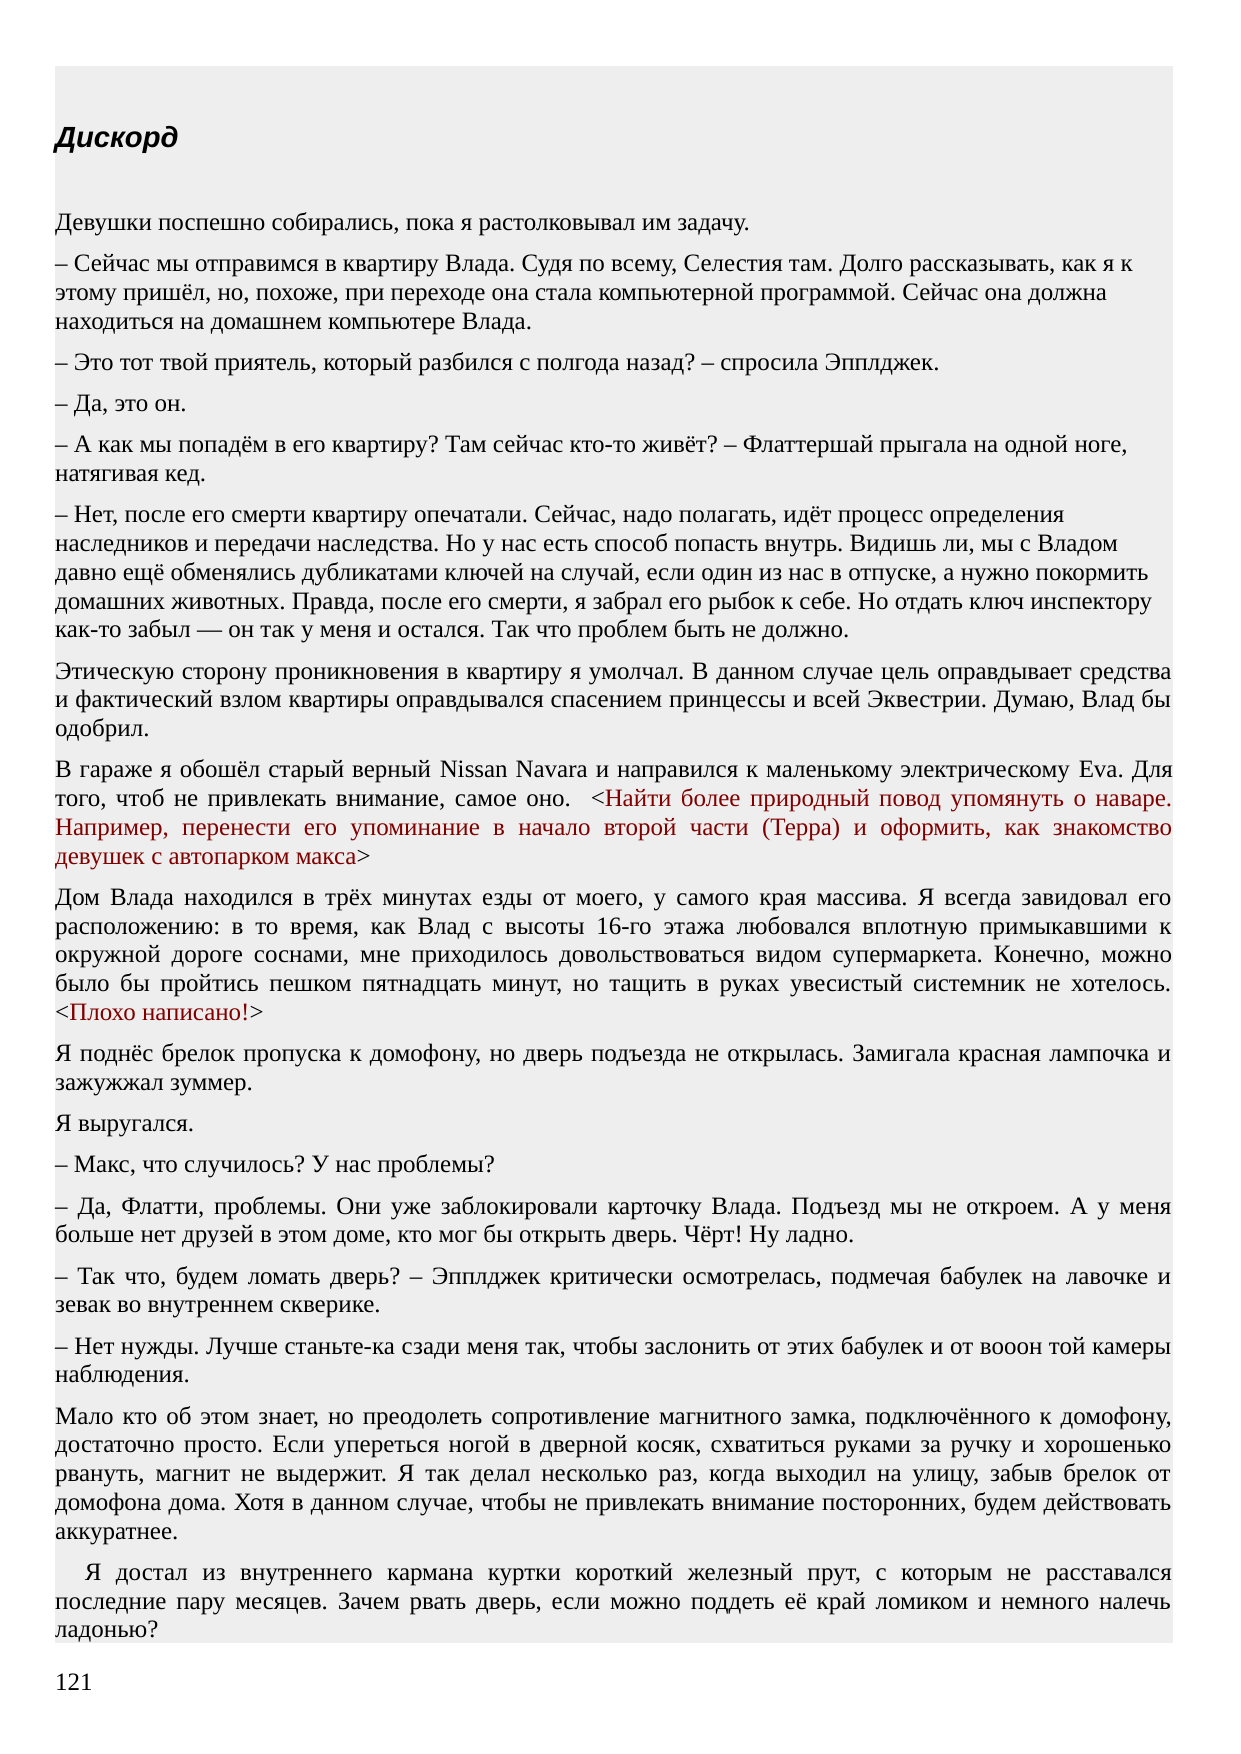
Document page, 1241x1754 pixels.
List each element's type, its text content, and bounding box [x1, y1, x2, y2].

text Девушки поспешно собирались, пока я растолковывал им задачу. [55, 207, 1173, 236]
text Я выругался. [55, 1108, 1173, 1137]
text – Нет нужды. Лучше станьте-ка сзади меня так, чтобы заслонить от этих бабулек и от вооон той камеры наблюдения. [55, 1331, 1173, 1388]
text Я достал из внутреннего кармана куртки короткий железный прут, с которым не расставался последние пару месяцев. Зачем рвать дверь, если можно поддеть её край ломиком и немного налечь ладонью? [55, 1557, 1173, 1643]
text – Да, это он. [55, 388, 1173, 417]
text Я поднёс брелок пропуска к домофону, но дверь подъезда не открылась. Замигала красная лампочка и зажужжал зуммер. [55, 1038, 1173, 1096]
text – Да, Флатти, проблемы. Они уже заблокировали карточку Влада. Подъезд мы не откроем. А у меня больше нет друзей в этом доме, кто мог бы открыть дверь. Чёрт! Ну ладно. [55, 1191, 1173, 1248]
text Дом Влада находился в трёх минутах езды от моего, у самого края массива. Я всегда завидовал его расположению: в то время, как Влад с высоты 16-го этажа любовался вплотную примыкавшими к окружной дороге соснами, мне приходилось довольствоваться видом супермаркета. Конечно, можно было бы пройтись пешком пятнадцать минут, но тащить в руках увесистый системник не хотелось. <Плохо написано!> [55, 882, 1173, 1026]
subtitle Дискорд [55, 120, 1173, 153]
list Мало кто об этом знает, но преодолеть сопротивление магнитного замка, подключённого к домофону, достаточно просто. Если упереться ногой в дверной косяк, схватиться руками за ручку и хорошенько рвануть, магнит не выдержит. Я так делал несколько раз, когда выходил на улицу, забыв брелок от домофона дома. Хотя в данном случае, чтобы не привлекать внимание посторонних, будем действовать аккуратнее. [55, 1401, 1173, 1544]
text В гараже я обошёл старый верный Nissan Navara и направился к маленькому электрическому Eva. Для того, чтоб не привлекать внимание, самое оно. <Найти более природный повод упомянуть о наваре. Например, перенести его упоминание в начало второй части (Терра) и оформить, как знакомство девушек с автопарком макса> [55, 754, 1173, 869]
text – Макс, что случилось? У нас проблемы? [55, 1149, 1173, 1178]
text – Это тот твой приятель, который разбился с полгода назад? – спросила Эпплджек. [55, 347, 1173, 376]
text – Так что, будем ломать дверь? – Эпплджек критически осмотрелась, подмечая бабулек на лавочке и зевак во внутреннем скверике. [55, 1261, 1173, 1318]
text – А как мы попадём в его квартиру? Там сейчас кто-то живёт? – Флаттершай прыгала на одной ноге, натягивая кед. [55, 429, 1173, 487]
text Этическую сторону проникновения в квартиру я умолчал. В данном случае цель оправдывает средства и фактический взлом квартиры оправдывался спасением принцессы и всей Эквестрии. Думаю, Влад бы одобрил. [55, 656, 1173, 742]
text – Сейчас мы отправимся в квартиру Влада. Судя по всему, Селестия там. Долго рассказывать, как я к этому пришёл, но, похоже, при переходе она стала компьютерной программой. Сейчас она должна находиться на домашнем компьютере Влада. [55, 248, 1173, 334]
text – Нет, после его смерти квартиру опечатали. Сейчас, надо полагать, идёт процесс определения наследников и передачи наследства. Но у нас есть способ попасть внутрь. Видишь ли, мы с Владом давно ещё обменялись дубликатами ключей на случай, если один из нас в отпуске, а нужно покормить домашних животных. Правда, после его смерти, я забрал его рыбок к себе. Но отдать ключ инспектору как-то забыл — он так у меня и остался. Так что проблем быть не должно. [55, 499, 1173, 643]
